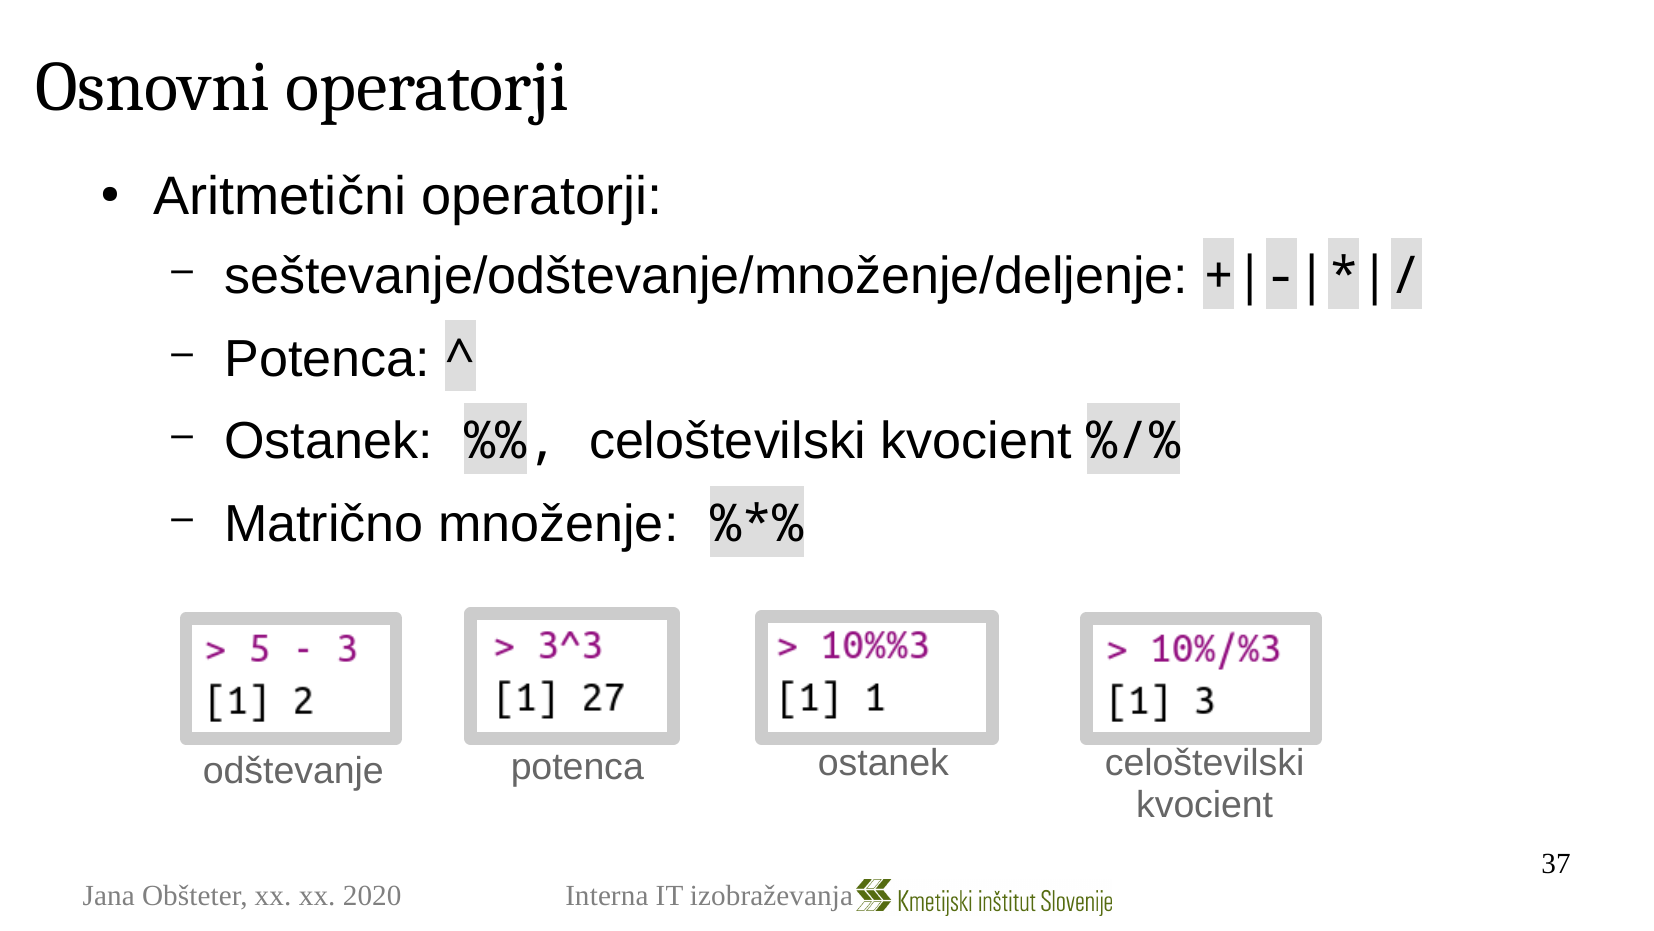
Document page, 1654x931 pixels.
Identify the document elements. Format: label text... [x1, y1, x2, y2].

picture [856, 879, 1112, 916]
text_box potenca [496, 738, 662, 796]
picture [767, 622, 987, 733]
text_box celoštevilski kvocient [1080, 734, 1329, 834]
picture [192, 624, 390, 733]
text_box odštevanje [188, 742, 402, 800]
picture [1092, 624, 1310, 733]
picture [476, 619, 668, 733]
text_box ostanek [803, 734, 969, 792]
title Osnovni operatorji [35, 21, 1524, 154]
list Aritmetični operatorji: seštevanje/odštevanje/množenje/deljenje: +|-|*|/ Potenca: ^ Ostanek: %%, celoštevilski kvocient %/% Matrično množenje: %*% [82, 165, 1619, 827]
